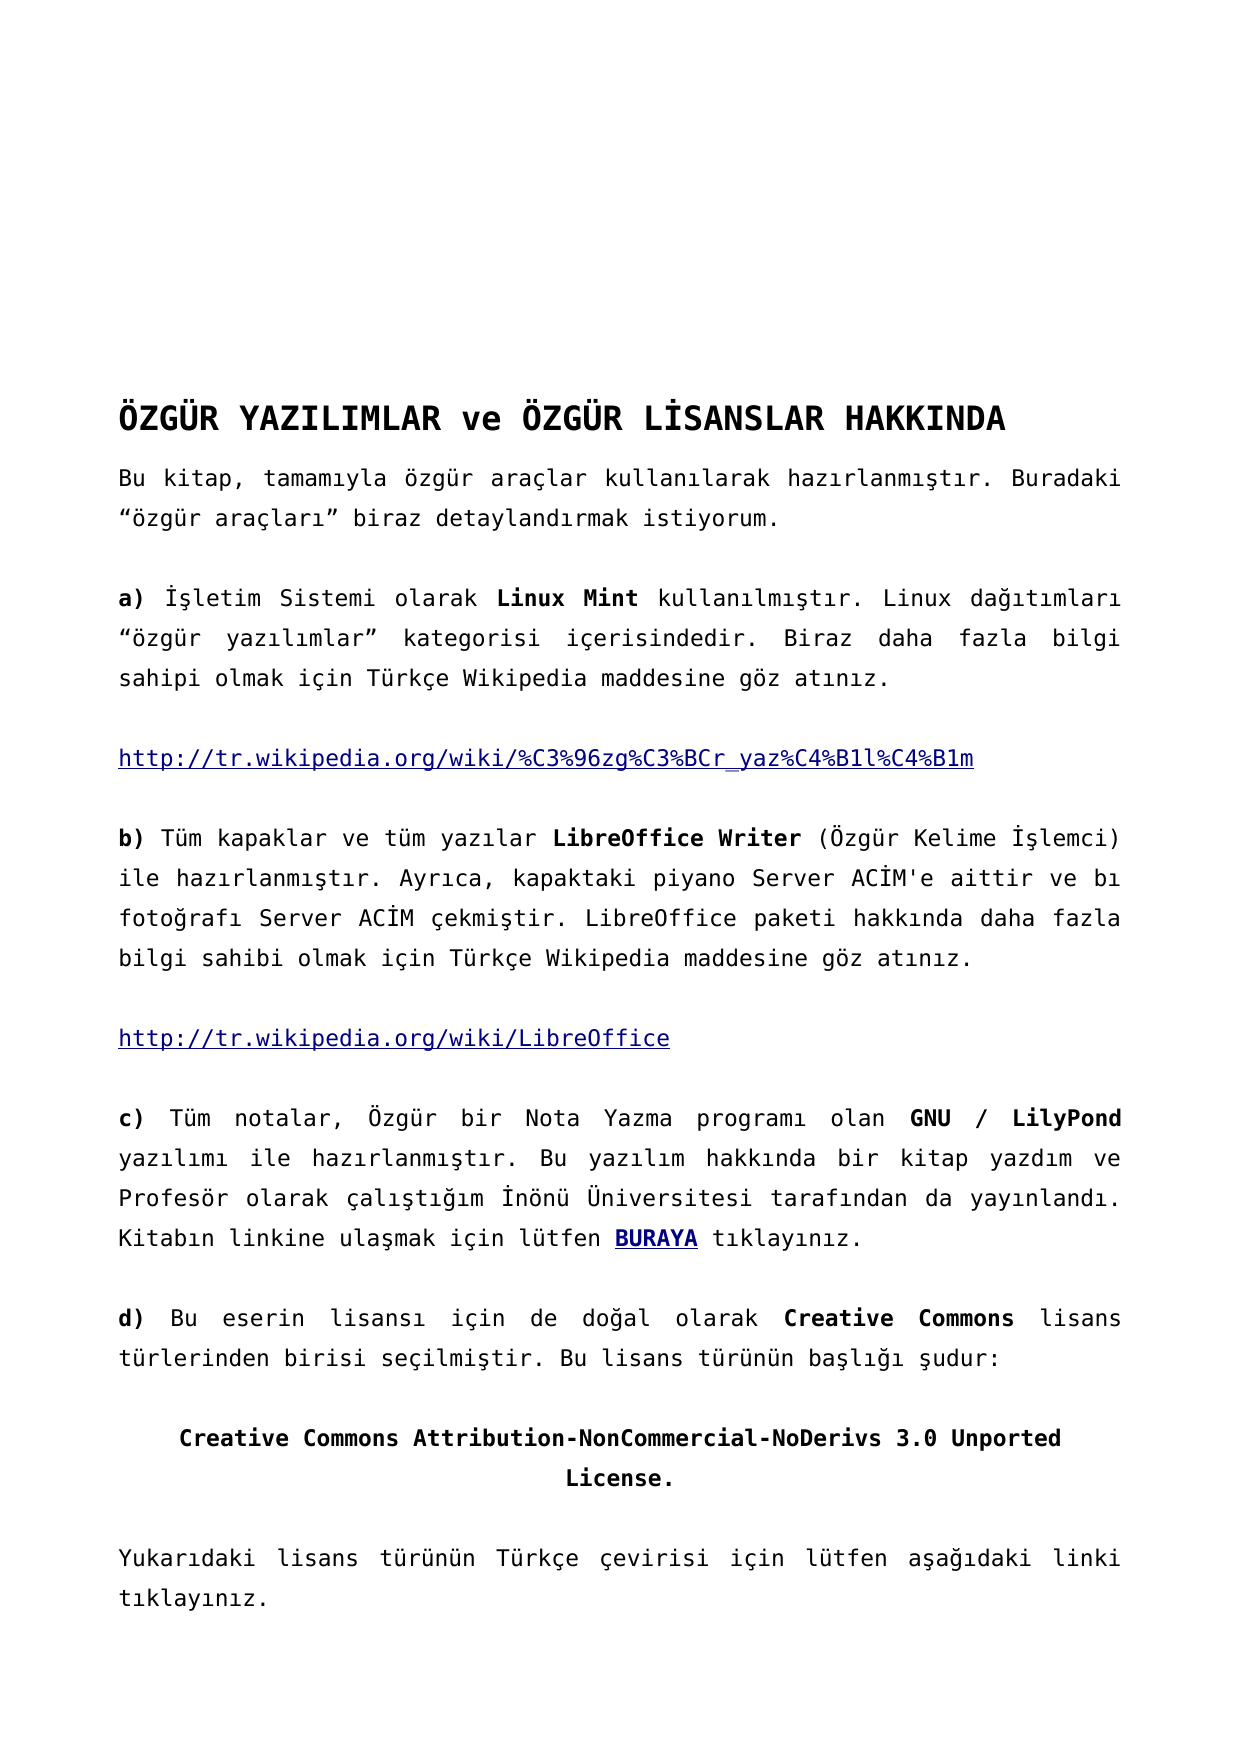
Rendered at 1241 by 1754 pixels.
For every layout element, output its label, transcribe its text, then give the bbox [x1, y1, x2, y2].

text Bu kitap, tamamıyla özgür araçlar kullanılarak hazırlanmıştır. Buradaki “özgür araçları” biraz detaylandırmak istiyorum. [118, 465, 1122, 532]
text b) Tüm kapaklar ve tüm yazılar LibreOffice Writer (Özgür Kelime İşlemci) ile hazırlanmıştır. Ayrıca, kapaktaki piyano Server ACİM'e aittir ve bı fotoğrafı Server ACİM çekmiştir. LibreOffice paketi hakkında daha fazla bilgi sahibi olmak için Türkçe Wikipedia maddesine göz atınız. [118, 825, 1122, 972]
text d) Bu eserin lisansı için de doğal olarak Creative Commons lisans türlerinden birisi seçilmiştir. Bu lisans türünün başlığı şudur: [118, 1305, 1122, 1372]
text http://tr.wikipedia.org/wiki/LibreOffice [118, 1025, 1122, 1052]
text ÖZGÜR YAZILIMLAR ve ÖZGÜR LİSANSLAR HAKKINDA [118, 399, 1122, 438]
text a) İşletim Sistemi olarak Linux Mint kullanılmıştır. Linux dağıtımları “özgür yazılımlar” kategorisi içerisindedir. Biraz daha fazla bilgi sahipi olmak için Türkçe Wikipedia maddesine göz atınız. [118, 585, 1122, 692]
text Creative Commons Attribution-NonCommercial-NoDerivs 3.0 Unported License. [118, 1425, 1122, 1492]
text c) Tüm notalar, Özgür bir Nota Yazma programı olan GNU / LilyPond yazılımı ile hazırlanmıştır. Bu yazılım hakkında bir kitap yazdım ve Profesör olarak çalıştığım İnönü Üniversitesi tarafından da yayınlandı. Kitabın linkine ulaşmak için lütfen BURAYA tıklayınız. [118, 1105, 1122, 1252]
text http://tr.wikipedia.org/wiki/%C3%96zg%C3%BCr_yaz%C4%B1l%C4%B1m [118, 745, 1122, 772]
text Yukarıdaki lisans türünün Türkçe çevirisi için lütfen aşağıdaki linki tıklayınız. [118, 1545, 1122, 1612]
